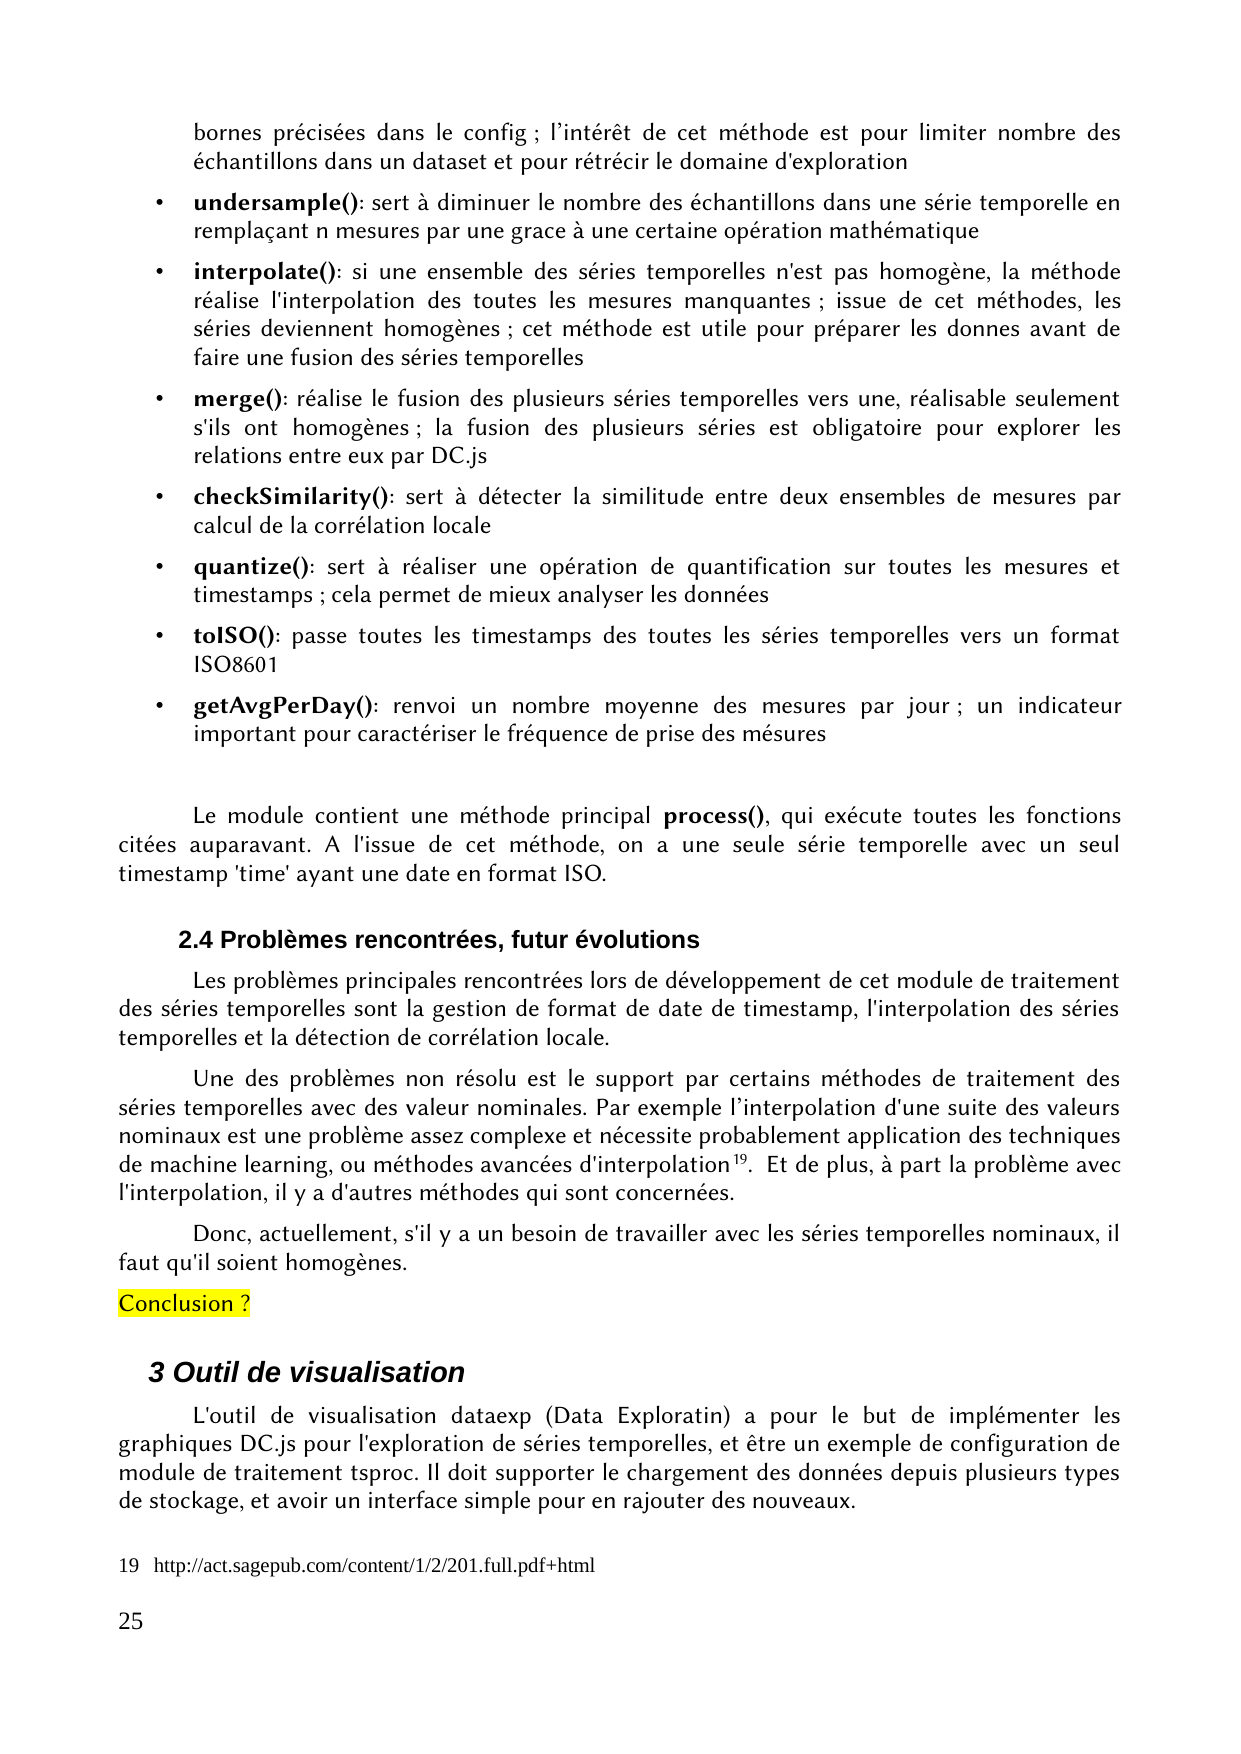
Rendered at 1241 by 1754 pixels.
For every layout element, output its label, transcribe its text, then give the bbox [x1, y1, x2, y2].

text http://act.sagepub.com/content/1/2/201.full.pdf+html [118, 1553, 1122, 1577]
subtitle Problèmes rencontrées, futur évolutions [118, 924, 1122, 953]
list checkSimilarity(): sert à détecter la similitude entre deux ensembles de mesures par calcul de la corrélation locale [156, 482, 1122, 539]
text Les problèmes principales rencontrées lors de développement de cet module de traitement des séries temporelles sont la gestion de format de date de timestamp, l'interpolation des séries temporelles et la détection de corrélation locale. [118, 966, 1122, 1051]
list quantize(): sert à réaliser une opération de quantification sur toutes les mesures et timestamps ; cela permet de mieux analyser les données [156, 552, 1122, 609]
text L'outil de visualisation dataexp (Data Exploratin) a pour le but de implémenter les graphiques DC.js pour l'exploration de séries temporelles, et être un exemple de configuration de module de traitement tsproc. Il doit supporter le chargement des données depuis plusieurs types de stockage, et avoir un interface simple pour en rajouter des nouveaux. [118, 1401, 1122, 1515]
list interpolate(): si une ensemble des séries temporelles n'est pas homogène, la méthode réalise l'interpolation des toutes les mesures manquantes ; issue de cet méthodes, les séries deviennent homogènes ; cet méthode est utile pour préparer les donnes avant de faire une fusion des séries temporelles [156, 257, 1122, 371]
text Le module contient une méthode principal process(), qui exécute toutes les fonctions citées auparavant. A l'issue de cet méthode, on a une seule série temporelle avec un seul timestamp 'time' ayant une date en format ISO. [118, 801, 1122, 887]
list merge(): réalise le fusion des plusieurs séries temporelles vers une, réalisable seulement s'ils ont homogènes ; la fusion des plusieurs séries est obligatoire pour explorer les relations entre eux par DC.js [156, 384, 1122, 469]
list bornes précisées dans le config ; l’intérêt de cet méthode est pour limiter nombre des échantillons dans un dataset et pour rétrécir le domaine d'exploration [156, 118, 1122, 175]
text Une des problèmes non résolu est le support par certains méthodes de traitement des séries temporelles avec des valeur nominales. Par exemple l’interpolation d'une suite des valeurs nominaux est une problème assez complexe et nécessite probablement application des techniques de machine learning, ou méthodes avancées d'interpolation. Et de plus, à part la problème avec l'interpolation, il y a d'autres méthodes qui sont concernées. [118, 1064, 1122, 1207]
list undersample(): sert à diminuer le nombre des échantillons dans une série temporelle en remplaçant n mesures par une grace à une certaine opération mathématique [156, 188, 1122, 245]
text Donc, actuellement, s'il y a un besoin de travailler avec les séries temporelles nominaux, il faut qu'il soient homogènes. [118, 1219, 1122, 1276]
text Conclusion ? [118, 1289, 1122, 1317]
list toISO(): passe toutes les timestamps des toutes les séries temporelles vers un format ISO8601 [156, 621, 1122, 678]
subtitle Outil de visualisation [118, 1355, 1122, 1388]
list getAvgPerDay(): renvoi un nombre moyenne des mesures par jour ; un indicateur important pour caractériser le fréquence de prise des mésures [156, 691, 1122, 748]
